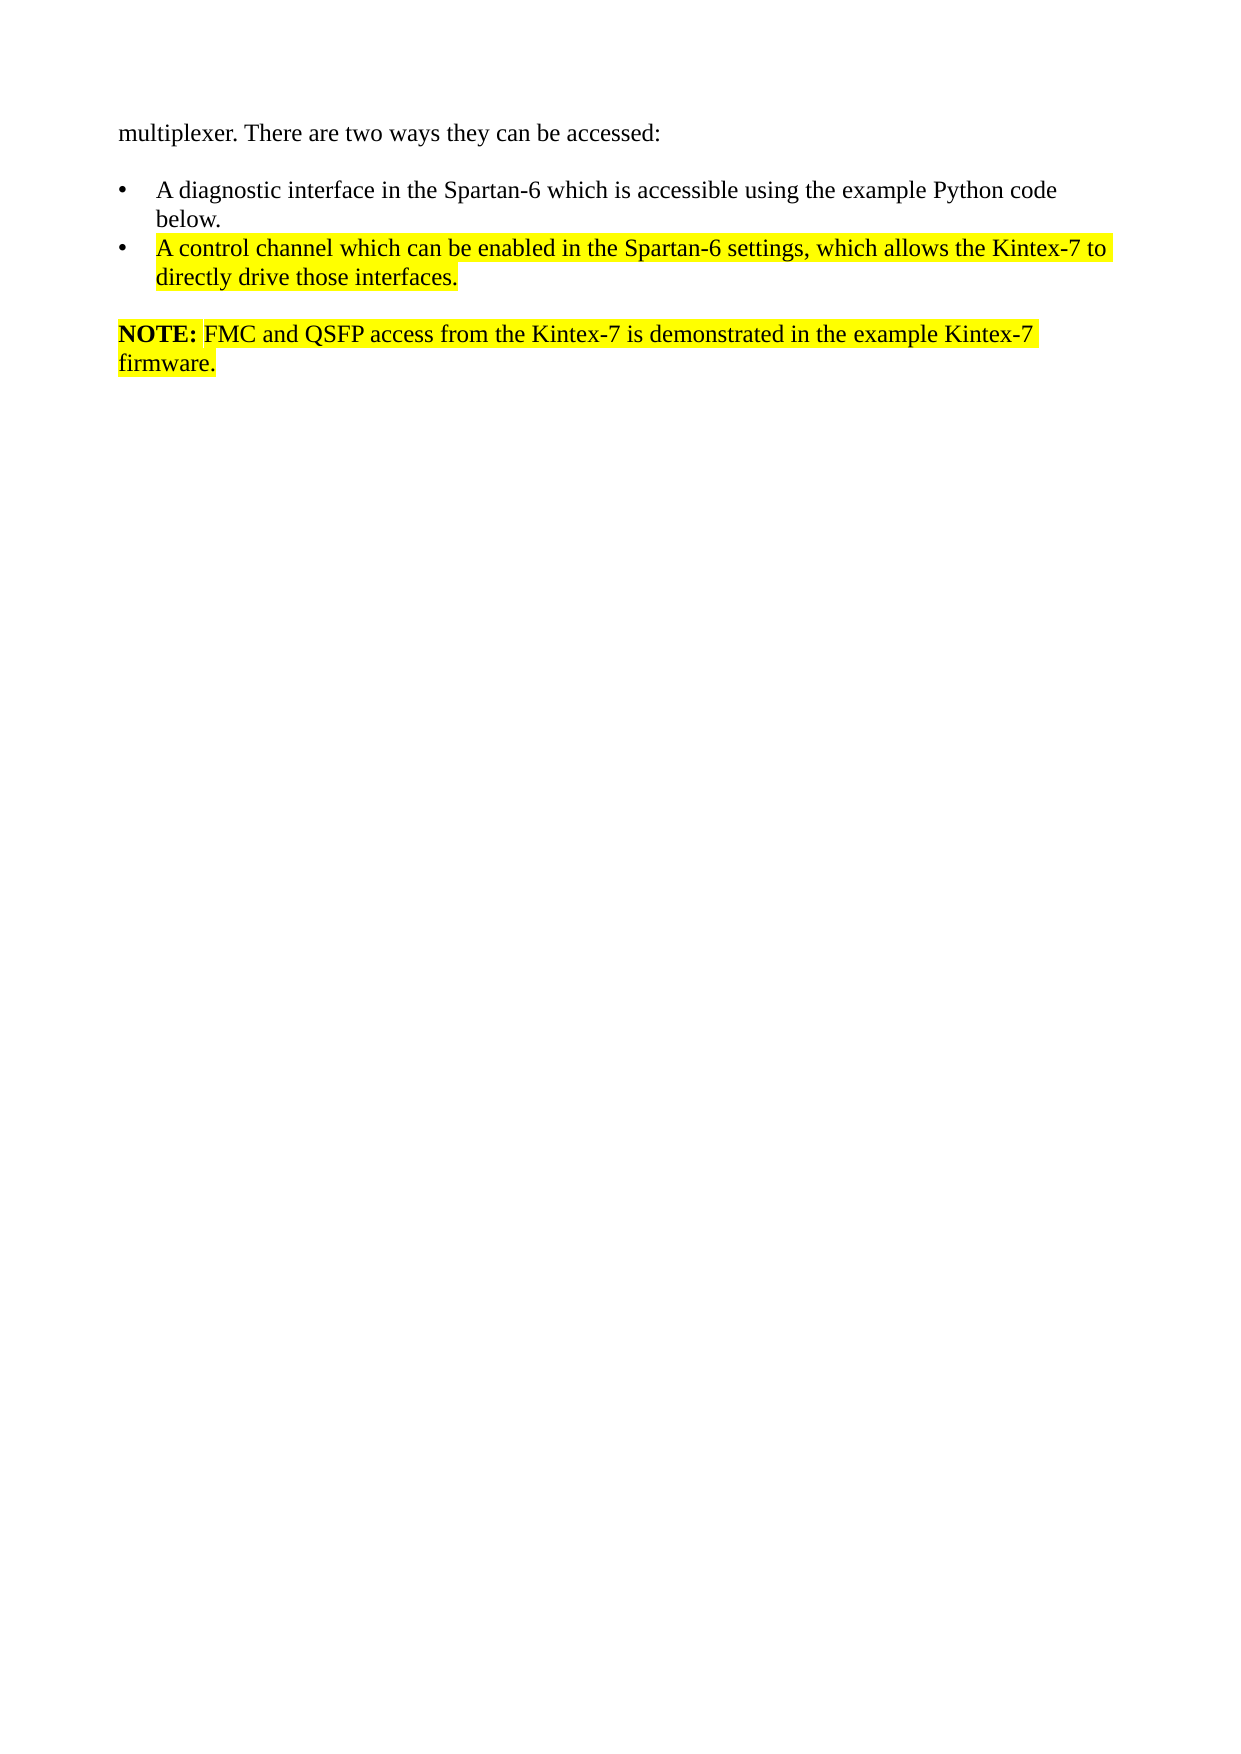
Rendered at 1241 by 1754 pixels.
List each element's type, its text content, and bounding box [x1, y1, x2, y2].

list A diagnostic interface in the Spartan-6 which is accessible using the example Python code below. [118, 176, 1122, 233]
list A control channel which can be enabled in the Spartan-6 settings, which allows the Kintex-7 to directly drive those interfaces. [118, 233, 1122, 291]
text multiplexer. There are two ways they can be accessed: [118, 118, 1122, 147]
text NOTE: FMC and QSFP access from the Kintex-7 is demonstrated in the example Kintex-7 firmware. [118, 319, 1122, 377]
